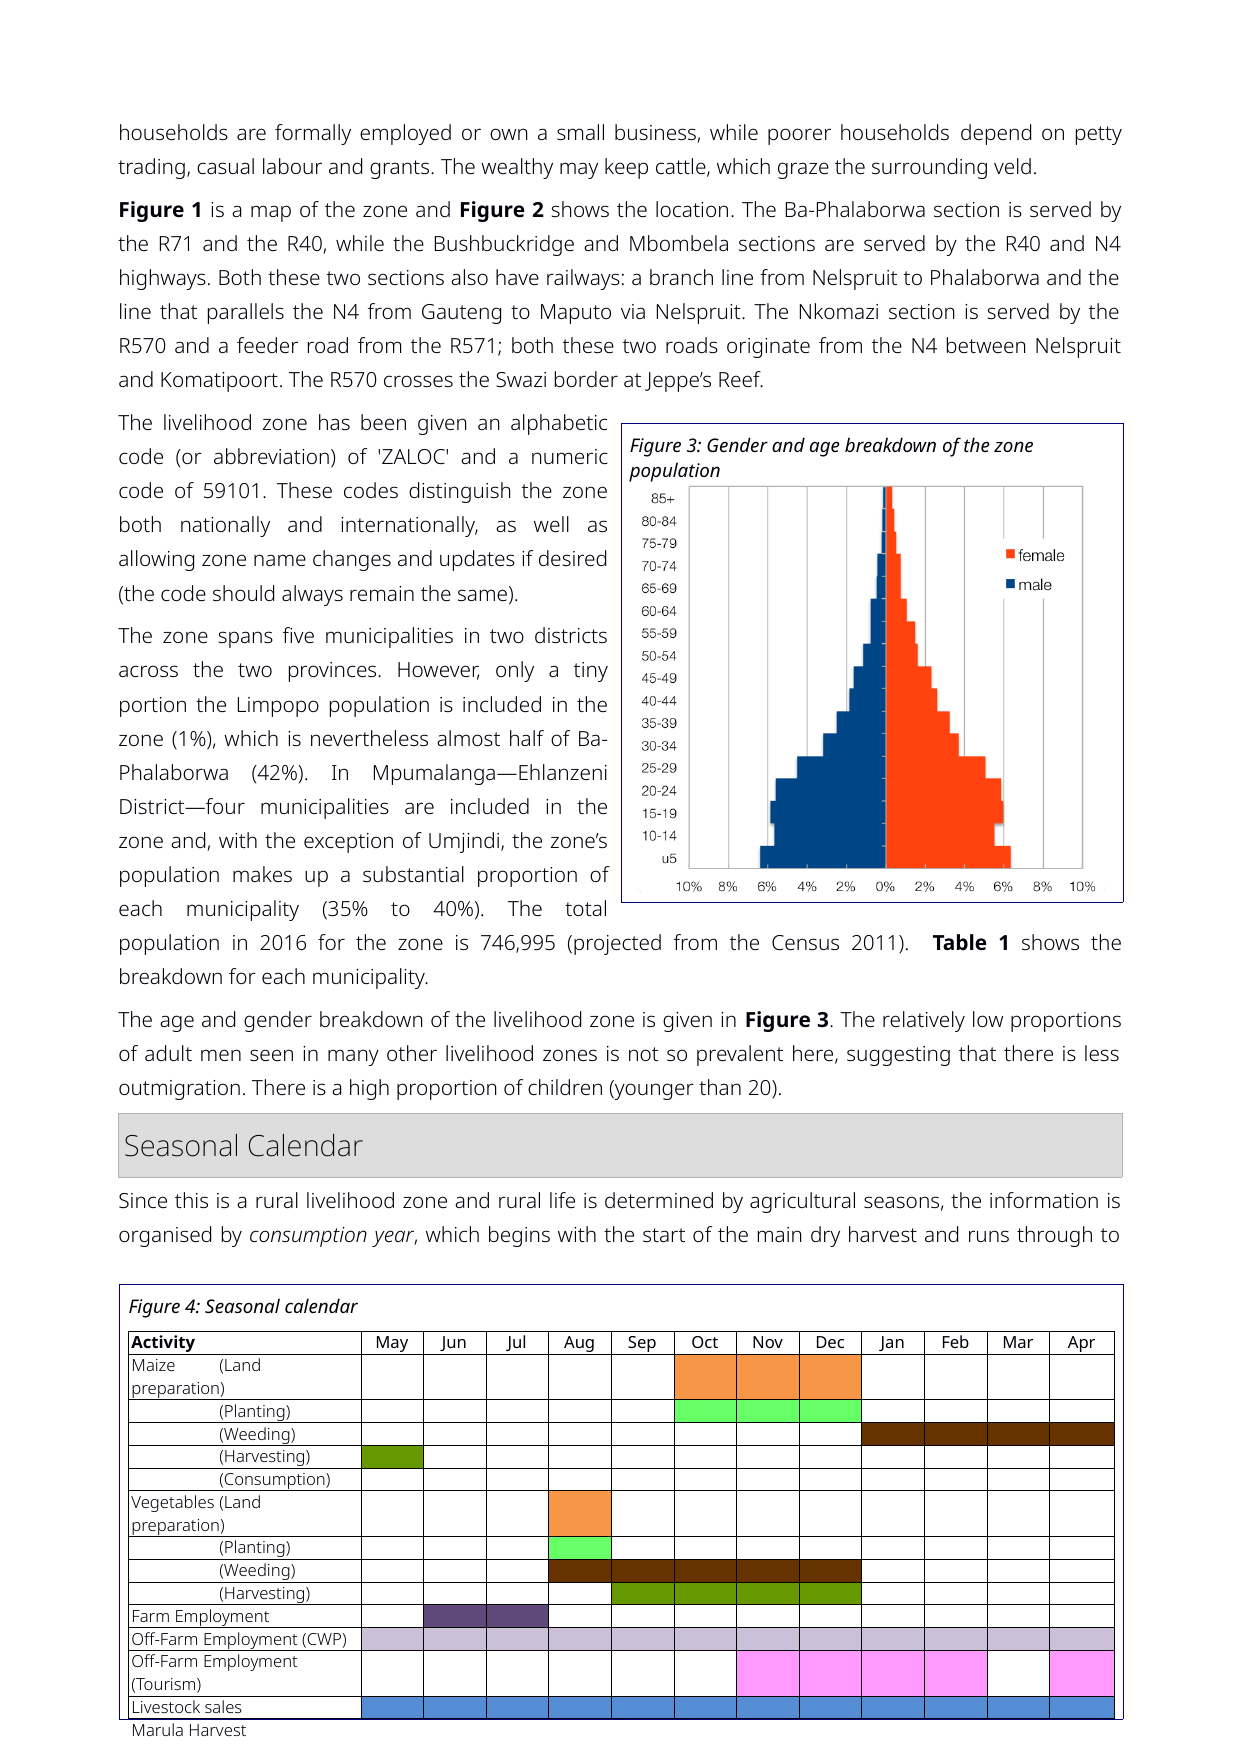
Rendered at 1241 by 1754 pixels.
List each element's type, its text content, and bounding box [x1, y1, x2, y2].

table_cell [424, 1469, 486, 1490]
table_cell [612, 1651, 674, 1696]
table_cell [1050, 1469, 1114, 1490]
table_cell [988, 1583, 1049, 1604]
table_cell [675, 1537, 736, 1559]
table_cell [737, 1628, 799, 1650]
table_cell [988, 1446, 1049, 1468]
table_cell [925, 1355, 987, 1399]
table_header Dec [800, 1332, 861, 1354]
table_cell [424, 1697, 486, 1718]
table_cell [737, 1491, 799, 1536]
table_cell [862, 1446, 924, 1468]
table_cell [362, 1537, 423, 1559]
table_cell [988, 1651, 1049, 1696]
table_cell [988, 1537, 1049, 1559]
table_cell [362, 1697, 423, 1718]
table_cell [675, 1628, 736, 1650]
table_cell [1050, 1628, 1114, 1650]
table_cell [800, 1628, 861, 1650]
table_cell [737, 1651, 799, 1696]
table_cell Farm Employment [129, 1605, 361, 1627]
table_cell [800, 1355, 861, 1399]
table_cell [1050, 1446, 1114, 1468]
table_cell [925, 1651, 987, 1696]
table_header Feb [925, 1332, 987, 1354]
table_cell [737, 1583, 799, 1604]
table_cell [612, 1537, 674, 1559]
table_cell [424, 1537, 486, 1559]
table_cell [862, 1605, 924, 1627]
table_cell [549, 1469, 611, 1490]
table_cell [988, 1469, 1049, 1490]
picture [637, 482, 1106, 893]
table_cell (Planting) [129, 1537, 361, 1559]
table_cell [737, 1400, 799, 1422]
table_cell [862, 1628, 924, 1650]
table_header Seasonal Calendar [119, 1114, 1122, 1177]
table_cell [925, 1491, 987, 1536]
table_cell [988, 1423, 1049, 1445]
table_cell [675, 1651, 736, 1696]
table_cell [800, 1400, 861, 1422]
table_cell [800, 1560, 861, 1582]
table_cell [487, 1537, 548, 1559]
table_cell [424, 1651, 486, 1696]
table_cell [862, 1537, 924, 1559]
table_cell (Weeding) [129, 1560, 361, 1582]
table_cell [988, 1400, 1049, 1422]
table_cell [675, 1355, 736, 1399]
text The livelihood zone has been given an alphabetic code (or abbreviation) of 'ZALOC' and a numeric code of 59101. These codes distinguish the zone both nationally and internationally, as well as allowing zone name changes and updates if desired (the code should always remain the same). [118, 408, 1122, 607]
table_cell [1050, 1423, 1114, 1445]
table_cell [988, 1697, 1049, 1718]
table_cell [925, 1469, 987, 1490]
table_cell [925, 1400, 987, 1422]
table_cell [612, 1355, 674, 1399]
table_cell [925, 1605, 987, 1627]
table_cell Vegetables (Land preparation) [129, 1491, 361, 1536]
table_cell [800, 1537, 861, 1559]
table_cell Off-Farm Employment (CWP) [129, 1628, 361, 1650]
table_cell [862, 1469, 924, 1490]
table_cell [1050, 1605, 1114, 1627]
table_cell [362, 1605, 423, 1627]
table_cell [675, 1400, 736, 1422]
table_cell Maize (Land preparation) [129, 1355, 361, 1399]
table_cell [862, 1400, 924, 1422]
table_cell Off-Farm Employment (Tourism) [129, 1651, 361, 1696]
table_cell [487, 1560, 548, 1582]
table_cell [1050, 1651, 1114, 1696]
table_cell [737, 1355, 799, 1399]
table_cell [862, 1583, 924, 1604]
table_cell [1050, 1560, 1114, 1582]
table_cell [675, 1583, 736, 1604]
table_cell [612, 1697, 674, 1718]
table_cell (Consumption) [129, 1469, 361, 1490]
text Figure 4: Seasonal calendar [128, 1293, 1114, 1318]
table_cell [925, 1628, 987, 1650]
text The zone spans five municipalities in two districts across the two provinces. However, only a tiny portion the Limpopo population is included in the zone (1%), which is nevertheless almost half of Ba-Phalaborwa (42%). In Mpumalanga—Ehlanzeni District—four municipalities are included in the zone and, with the exception of Umjindi, the zone’s population makes up a substantial proportion of each municipality (35% to 40%). The total population in 2016 for the zone is 746,995 (projected from the Census 2011). Table 1 shows the breakdown for each municipality. [118, 622, 1122, 991]
table_cell [362, 1583, 423, 1604]
table_header Activity [129, 1332, 361, 1354]
table_cell [362, 1628, 423, 1650]
table_cell [424, 1605, 486, 1627]
table_header Nov [737, 1332, 799, 1354]
table_cell [675, 1423, 736, 1445]
table_cell [737, 1446, 799, 1468]
table_cell [612, 1423, 674, 1445]
table_cell [362, 1491, 423, 1536]
table_cell [487, 1423, 548, 1445]
text Since this is a rural livelihood zone and rural life is determined by agricultural seasons, the information is organised by consumption year, which begins with the start of the main dry harvest and runs through to [118, 1186, 1122, 1249]
table_cell [424, 1400, 486, 1422]
table_cell [612, 1583, 674, 1604]
table_cell [612, 1605, 674, 1627]
table_cell [675, 1605, 736, 1627]
table_cell [1050, 1355, 1114, 1399]
table_cell [612, 1400, 674, 1422]
table_cell [737, 1605, 799, 1627]
table_cell [487, 1355, 548, 1399]
table_cell [800, 1651, 861, 1696]
table_cell [424, 1560, 486, 1582]
table_cell [362, 1446, 423, 1468]
table_cell [612, 1446, 674, 1468]
table_cell (Weeding) [129, 1423, 361, 1445]
table_cell [487, 1583, 548, 1604]
table_cell [988, 1491, 1049, 1536]
text households are formally employed or own a small business, while poorer households depend on petty trading, casual labour and grants. The wealthy may keep cattle, which graze the surrounding veld. [118, 118, 1122, 181]
table_header Aug [549, 1332, 611, 1354]
table_cell [549, 1537, 611, 1559]
table_cell [675, 1469, 736, 1490]
table_cell [487, 1628, 548, 1650]
table_cell [925, 1537, 987, 1559]
table_cell [362, 1355, 423, 1399]
table_cell [549, 1446, 611, 1468]
table_cell [362, 1651, 423, 1696]
table_cell [424, 1423, 486, 1445]
table_header Apr [1050, 1332, 1114, 1354]
table_cell (Harvesting) [129, 1583, 361, 1604]
table_header May [362, 1332, 423, 1354]
table_cell [487, 1400, 548, 1422]
table_cell [424, 1628, 486, 1650]
table_cell [925, 1423, 987, 1445]
table_cell [487, 1651, 548, 1696]
table_cell [549, 1491, 611, 1536]
table_cell [737, 1537, 799, 1559]
text Figure 1 is a map of the zone and Figure 2 shows the location. The Ba-Phalaborwa section is served by the R71 and the R40, while the Bushbuckridge and Mbombela sections are served by the R40 and N4 highways. Both these two sections also have railways: a branch line from Nelspruit to Phalaborwa and the line that parallels the N4 from Gauteng to Maputo via Nelspruit. The Nkomazi section is served by the R570 and a feeder road from the R571; both these two roads originate from the N4 between Nelspruit and Komatipoort. The R570 crosses the Swazi border at Jeppe’s Reef. [118, 195, 1122, 394]
table_cell [549, 1560, 611, 1582]
table_cell [675, 1446, 736, 1468]
table_cell [612, 1491, 674, 1536]
table_cell [1050, 1491, 1114, 1536]
text The age and gender breakdown of the livelihood zone is given in Figure 3. The relatively low proportions of adult men seen in many other livelihood zones is not so prevalent here, suggesting that there is less outmigration. There is a high proportion of children (younger than 20). [118, 1005, 1122, 1102]
table_cell [925, 1446, 987, 1468]
table_cell [800, 1446, 861, 1468]
table_cell [737, 1423, 799, 1445]
table_cell [549, 1423, 611, 1445]
table_cell [862, 1560, 924, 1582]
table_cell (Planting) [129, 1400, 361, 1422]
table_cell [737, 1560, 799, 1582]
table_cell [612, 1560, 674, 1582]
table_cell [925, 1697, 987, 1718]
table_cell [549, 1697, 611, 1718]
table_cell [925, 1583, 987, 1604]
table_cell [549, 1400, 611, 1422]
table_cell [737, 1469, 799, 1490]
table_cell [862, 1491, 924, 1536]
table_cell [612, 1628, 674, 1650]
table_cell [362, 1400, 423, 1422]
table_cell [487, 1446, 548, 1468]
table_cell [800, 1491, 861, 1536]
table_cell [800, 1583, 861, 1604]
table_cell [487, 1469, 548, 1490]
table_cell [675, 1491, 736, 1536]
table_cell [549, 1628, 611, 1650]
table_cell [800, 1605, 861, 1627]
table_cell [362, 1560, 423, 1582]
table_cell [424, 1446, 486, 1468]
table_cell [362, 1469, 423, 1490]
table_cell [988, 1628, 1049, 1650]
table_cell [862, 1651, 924, 1696]
table_cell [487, 1491, 548, 1536]
table_cell [362, 1423, 423, 1445]
table_cell [1050, 1400, 1114, 1422]
table_cell Livestock sales [129, 1697, 361, 1718]
table_cell [675, 1560, 736, 1582]
table_cell [1050, 1583, 1114, 1604]
table_cell [549, 1355, 611, 1399]
table_header Mar [988, 1332, 1049, 1354]
table_cell (Harvesting) [129, 1446, 361, 1468]
table_cell [487, 1697, 548, 1718]
table_cell [988, 1605, 1049, 1627]
table_cell [862, 1697, 924, 1718]
table_cell [549, 1583, 611, 1604]
table_header Jun [424, 1332, 486, 1354]
table_cell [988, 1560, 1049, 1582]
table_cell [1050, 1697, 1114, 1718]
table_header Sep [612, 1332, 674, 1354]
table_cell [549, 1651, 611, 1696]
table_cell [862, 1355, 924, 1399]
table_cell [1050, 1537, 1114, 1559]
table_cell [800, 1697, 861, 1718]
table_cell [424, 1583, 486, 1604]
table_cell [737, 1697, 799, 1718]
table_header Jan [862, 1332, 924, 1354]
table_cell [424, 1355, 486, 1399]
table_cell [549, 1605, 611, 1627]
table_cell [612, 1469, 674, 1490]
table_cell [988, 1355, 1049, 1399]
table_header Oct [675, 1332, 736, 1354]
text Figure 3: Gender and age breakdown of the zone population [629, 432, 1114, 483]
table_cell [800, 1423, 861, 1445]
table_cell [487, 1605, 548, 1627]
table_cell [424, 1491, 486, 1536]
table_cell [675, 1697, 736, 1718]
table_header Jul [487, 1332, 548, 1354]
table_cell [925, 1560, 987, 1582]
table_cell [800, 1469, 861, 1490]
